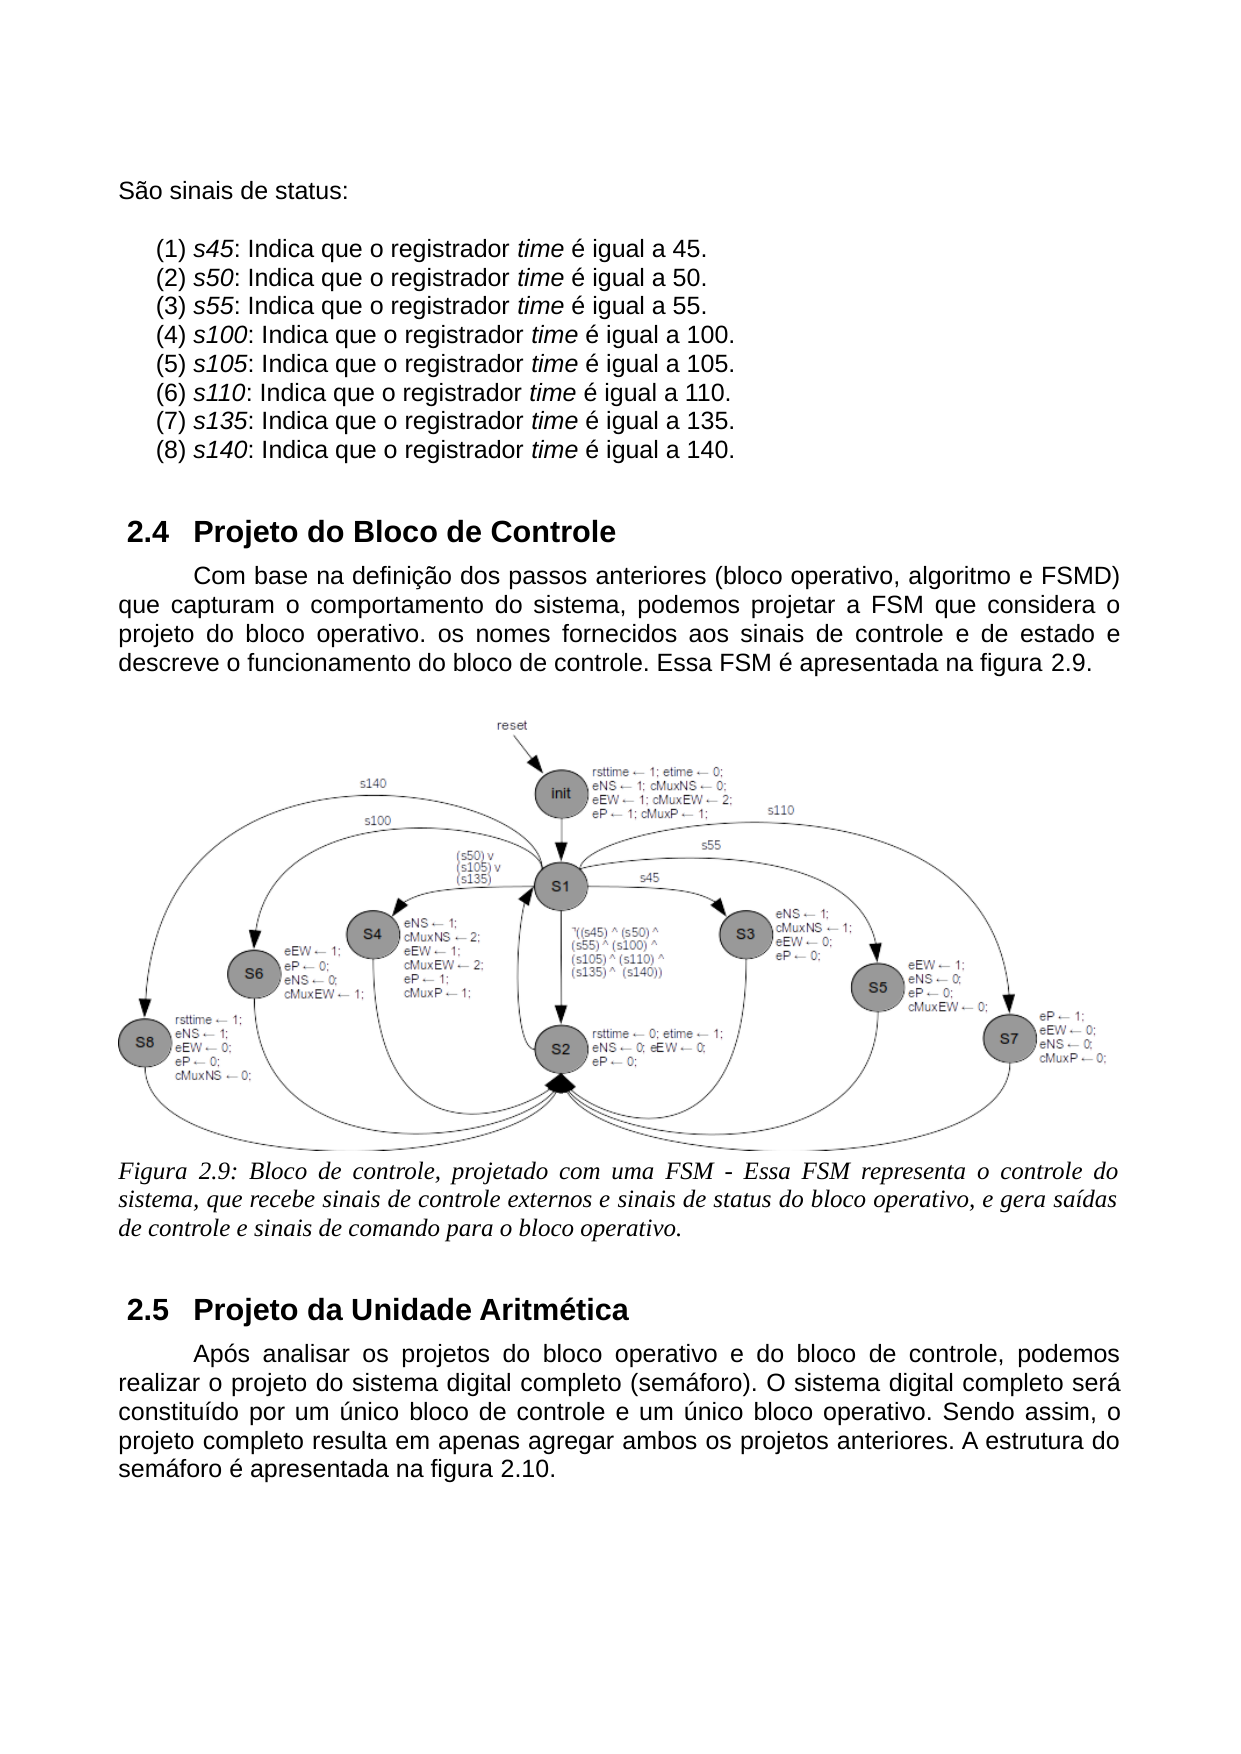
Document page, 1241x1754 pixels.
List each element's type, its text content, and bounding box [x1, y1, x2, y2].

list s100: Indica que o registrador time é igual a 100. [156, 320, 1122, 349]
list s135: Indica que o registrador time é igual a 135. [156, 406, 1122, 435]
list s45: Indica que o registrador time é igual a 45. [156, 234, 1122, 263]
list s140: Indica que o registrador time é igual a 140. [156, 435, 1122, 464]
text São sinais de status: [118, 176, 1122, 205]
list s110: Indica que o registrador time é igual a 110. [156, 378, 1122, 406]
list s55: Indica que o registrador time é igual a 55. [156, 291, 1122, 320]
text Com base na definição dos passos anteriores (bloco operativo, algoritmo e FSMD) que capturam o comportamento do sistema, podemos projetar a FSM que considera o projeto do bloco operativo. os nomes fornecidos aos sinais de controle e de estado e descreve o funcionamento do bloco de controle. Essa FSM é apresentada na figura 2.9. [118, 561, 1122, 676]
picture [118, 717, 1123, 1151]
subtitle Projeto da Unidade Aritmética [118, 1292, 1122, 1327]
subtitle Projeto do Bloco de Controle [118, 513, 1122, 549]
list s50: Indica que o registrador time é igual a 50. [156, 263, 1122, 291]
list s105: Indica que o registrador time é igual a 105. [156, 349, 1122, 378]
text Figura 2.9: Bloco de controle, projetado com uma FSM - Essa FSM representa o controle do sistema, que recebe sinais de controle externos e sinais de status do bloco operativo, e gera saídas de controle e sinais de comando para o bloco operativo. [118, 1151, 1122, 1242]
text Após analisar os projetos do bloco operativo e do bloco de controle, podemos realizar o projeto do sistema digital completo (semáforo). O sistema digital completo será constituído por um único bloco de controle e um único bloco operativo. Sendo assim, o projeto completo resulta em apenas agregar ambos os projetos anteriores. A estrutura do semáforo é apresentada na figura 2.10. [118, 1339, 1122, 1483]
